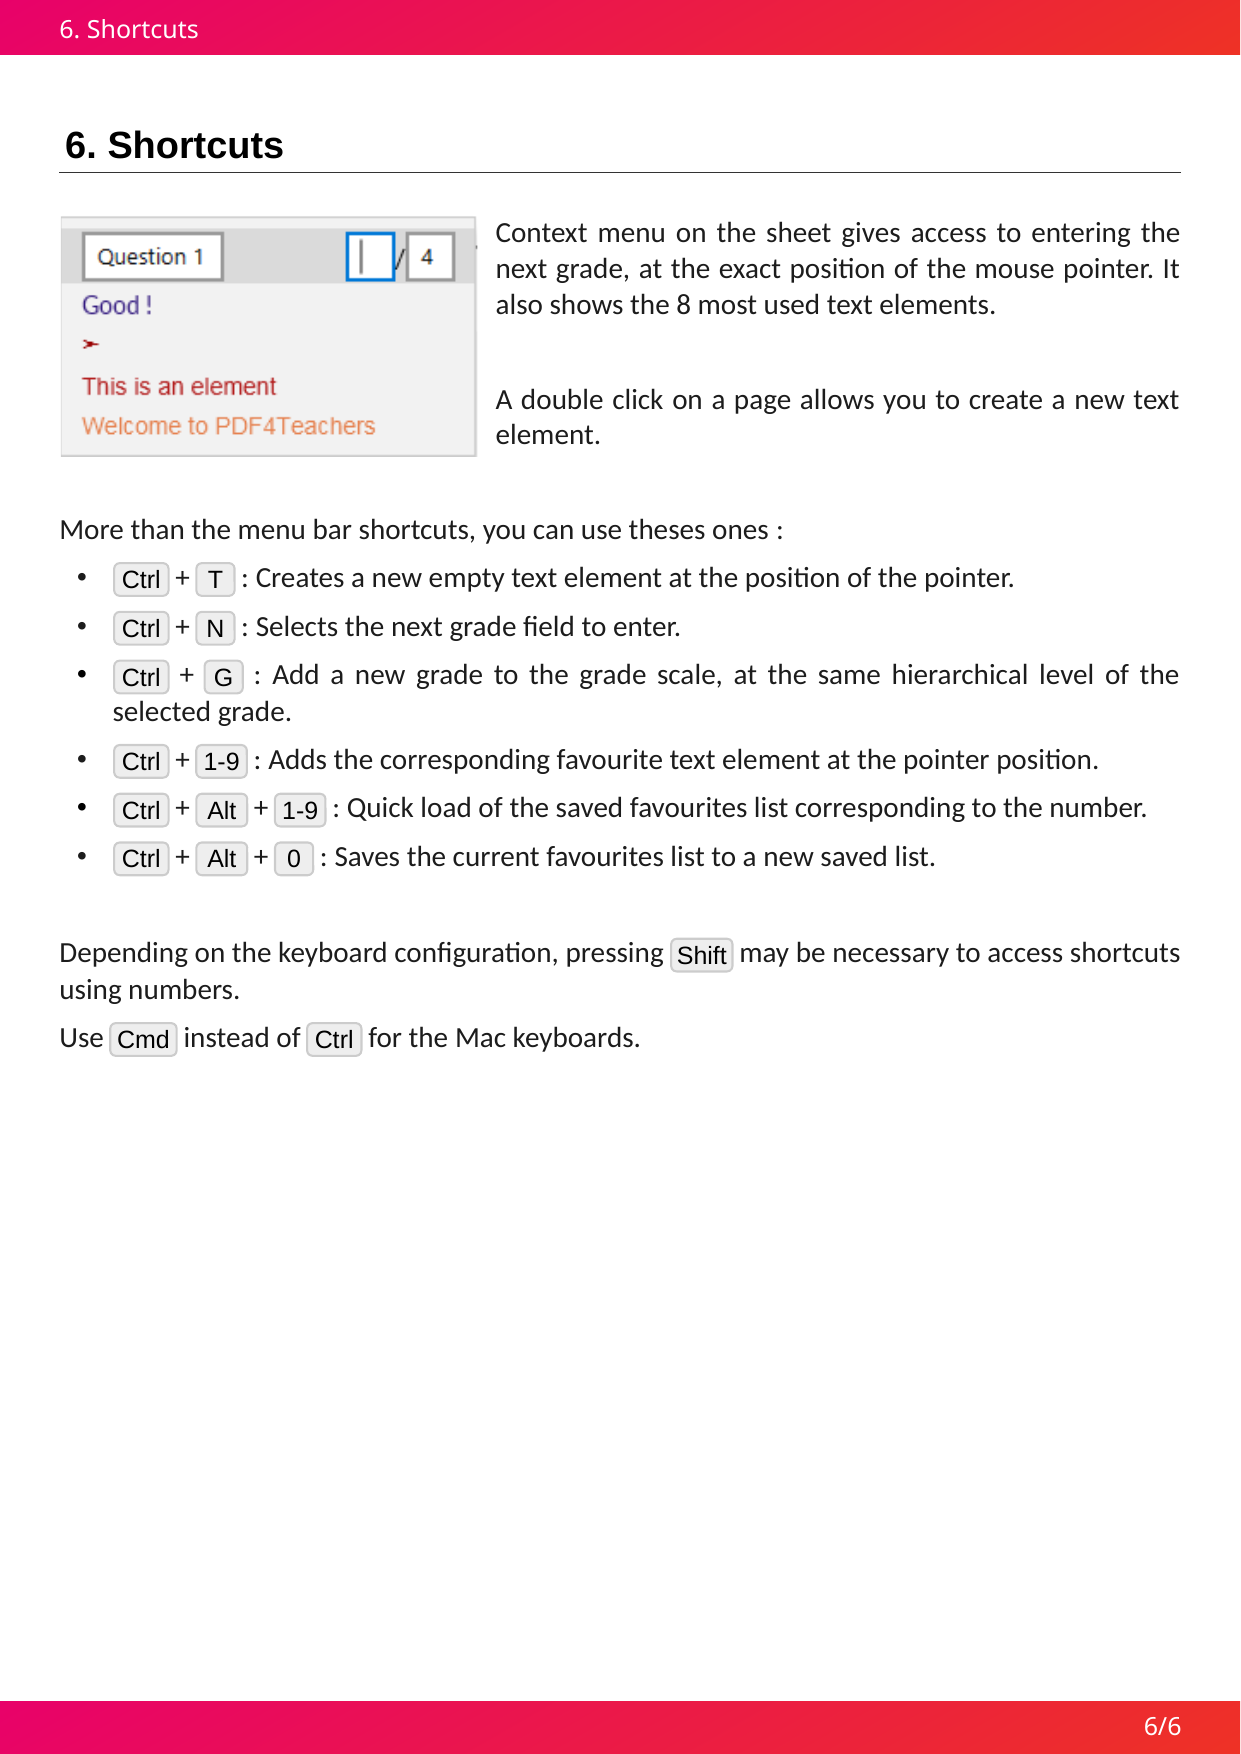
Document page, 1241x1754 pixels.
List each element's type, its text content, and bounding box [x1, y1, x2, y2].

list + : Selects the next grade field to enter. [77, 608, 1181, 644]
list + + : Quick load of the saved favourites list corresponding to the number. [77, 789, 1181, 826]
text Context menu on the sheet gives access to entering the next grade, at the exact position of the mouse pointer. It also shows the 8 most used text elements. [59, 214, 1181, 321]
picture [60, 215, 478, 457]
list + : Creates a new empty text element at the position of the pointer. [77, 559, 1181, 596]
list + : Add a new grade to the grade scale, at the same hierarchical level of the selected grade. [77, 656, 1181, 729]
text Depending on the keyboard configuration, pressing may be necessary to access shortcuts using numbers. [59, 934, 1181, 1007]
subtitle Shortcuts [59, 117, 1181, 172]
text More than the menu bar shortcuts, you can use theses ones : [59, 511, 1181, 547]
text Use instead of for the Mac keyboards. [59, 1019, 1181, 1056]
list + + : Saves the current favourites list to a new saved list. [77, 838, 1181, 875]
text A double click on a page allows you to create a new text element. [478, 381, 1181, 452]
list + : Adds the corresponding favourite text element at the pointer position. [77, 741, 1181, 778]
